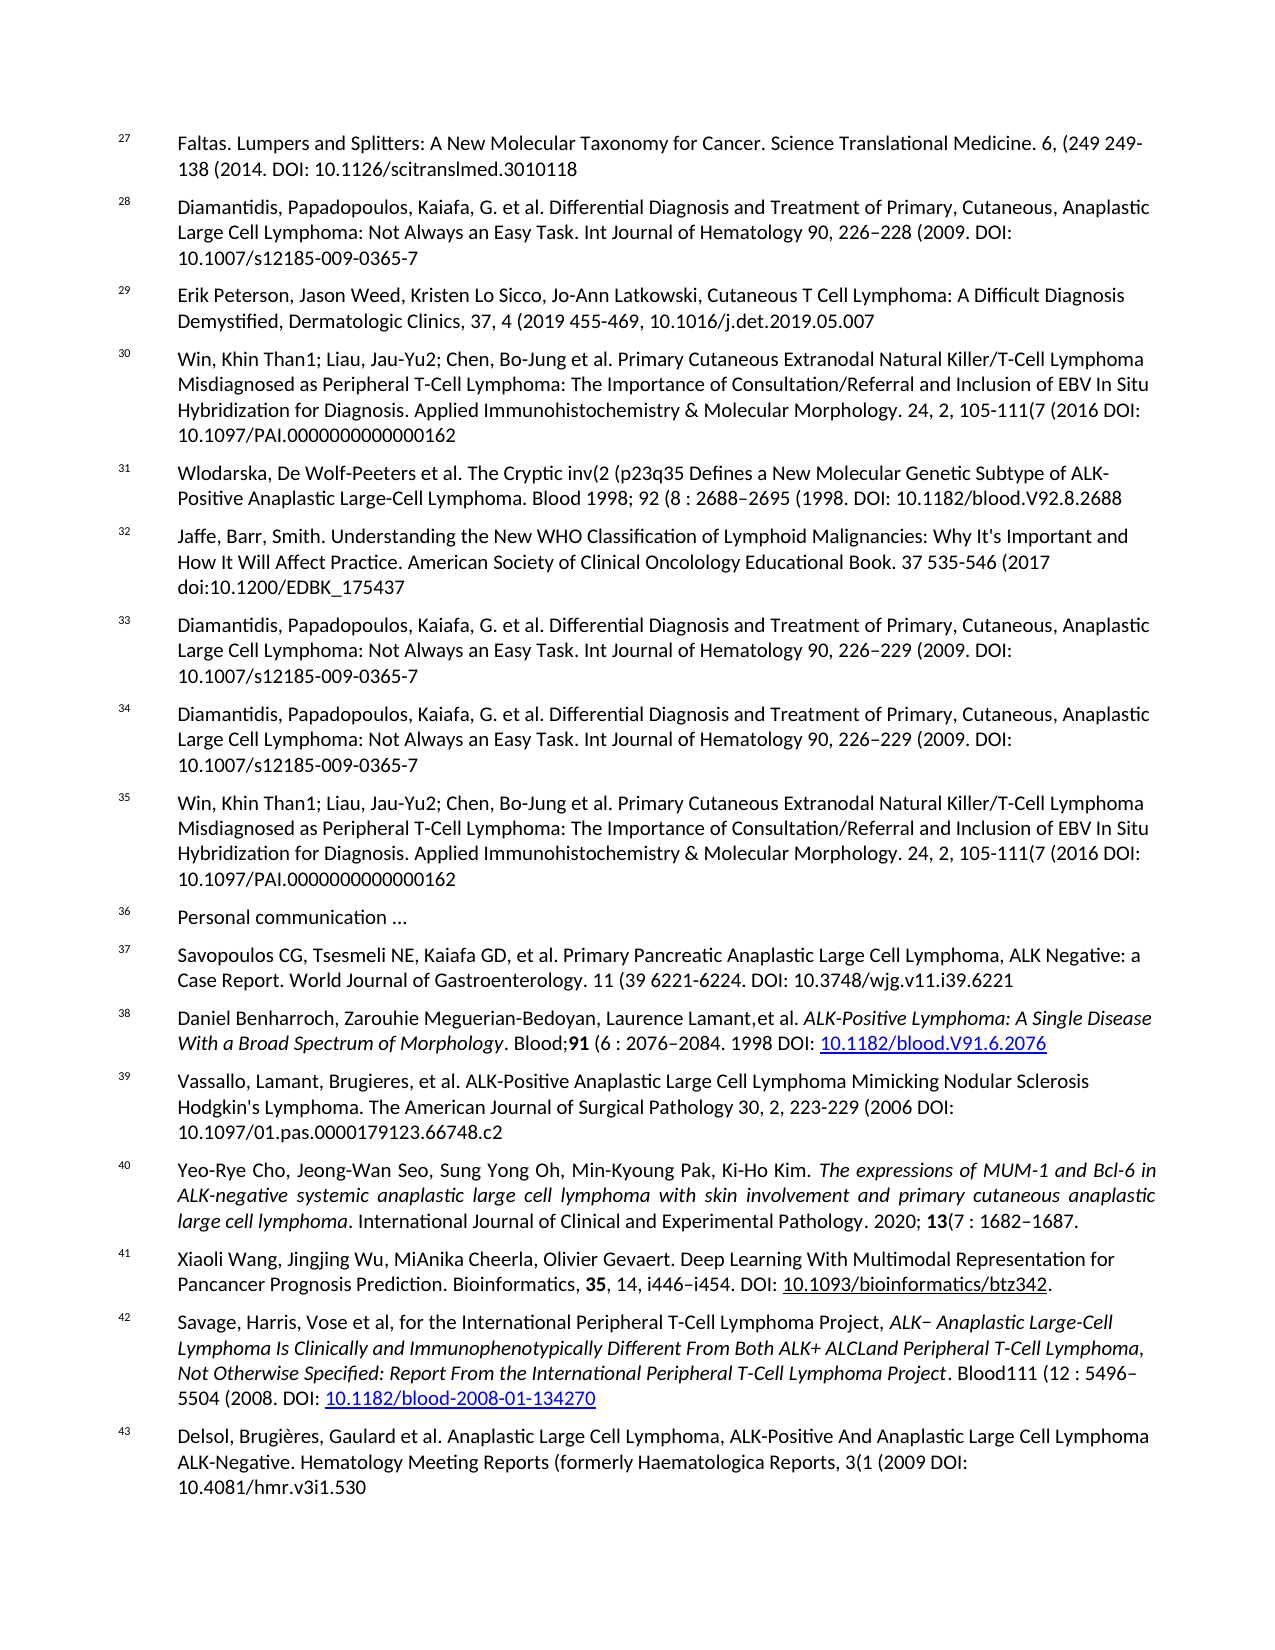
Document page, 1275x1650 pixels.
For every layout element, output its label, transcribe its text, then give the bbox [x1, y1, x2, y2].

text Savage, Harris, Vose et al, for the International Peripheral T-Cell Lymphoma Project, ALK− Anaplastic Large-Cell Lymphoma Is Clinically and Immunophenotypically Different From Both ALK+ ALCLand Peripheral T-Cell Lymphoma, Not Otherwise Specified: Report From the International Peripheral T-Cell Lymphoma Project. Blood111 (12 : 5496–5504 (2008. DOI: 10.1182/blood-2008-01-134270 [118, 1309, 1157, 1411]
text Personal communication ... [118, 904, 1157, 929]
text Savopoulos CG, Tsesmeli NE, Kaiafa GD, et al. Primary Pancreatic Anaplastic Large Cell Lymphoma, ALK Negative: a Case Report. World Journal of Gastroenterology. 11 (39 6221-6224. DOI: 10.3748/wjg.v11.i39.6221 [118, 942, 1157, 993]
text Daniel Benharroch, Zarouhie Meguerian-Bedoyan, Laurence Lamant,et al. ALK-Positive Lymphoma: A Single Disease With a Broad Spectrum of Morphology. Blood;91 (6 : 2076–2084. 1998 DOI: 10.1182/blood.V91.6.2076 [118, 1005, 1157, 1056]
text Win, Khin Than1; Liau, Jau-Yu2; Chen, Bo-Jung et al. Primary Cutaneous Extranodal Natural Killer/T-Cell Lymphoma Misdiagnosed as Peripheral T-Cell Lymphoma: The Importance of Consultation/Referral and Inclusion of EBV In Situ Hybridization for Diagnosis. Applied Immunohistochemistry & Molecular Morphology. 24, 2, 105-111(7 (2016 DOI: 10.1097/PAI.0000000000000162 [118, 790, 1157, 891]
text Vassallo, Lamant, Brugieres, et al. ALK-Positive Anaplastic Large Cell Lymphoma Mimicking Nodular Sclerosis Hodgkin's Lymphoma. The American Journal of Surgical Pathology 30, 2, 223-229 (2006 DOI: 10.1097/01.pas.0000179123.66748.c2 [118, 1068, 1157, 1145]
text Yeo-Rye Cho, Jeong-Wan Seo, Sung Yong Oh, Min-Kyoung Pak, Ki-Ho Kim. The expressions of MUM-1 and Bcl-6 in ALK-negative systemic anaplastic large cell lymphoma with skin involvement and primary cutaneous anaplastic large cell lymphoma. International Journal of Clinical and Experimental Pathology. 2020; 13(7 : 1682–1687. [118, 1157, 1157, 1233]
text Wlodarska, De Wolf-Peeters et al. The Cryptic inv(2 (p23q35 Defines a New Molecular Genetic Subtype of ALK-Positive Anaplastic Large-Cell Lymphoma. Blood 1998; 92 (8 : 2688–2695 (1998. DOI: 10.1182/blood.V92.8.2688 [118, 460, 1157, 511]
text Jaffe, Barr, Smith. Understanding the New WHO Classification of Lymphoid Malignancies: Why It's Important and How It Will Affect Practice. American Society of Clinical Oncolology Educational Book. 37 535-546 (2017 doi:10.1200/EDBK_175437 [118, 523, 1157, 600]
text Delsol, Brugières, Gaulard et al. Anaplastic Large Cell Lymphoma, ALK-Positive And Anaplastic Large Cell Lymphoma ALK-Negative. Hematology Meeting Reports (formerly Haematologica Reports, 3(1 (2009 DOI: 10.4081/hmr.v3i1.530 [118, 1423, 1157, 1500]
text Faltas. Lumpers and Splitters: A New Molecular Taxonomy for Cancer. Science Translational Medicine. 6, (249 249-138 (2014. DOI: 10.1126/scitranslmed.3010118 [118, 131, 1157, 181]
text Diamantidis, Papadopoulos, Kaiafa, G. et al. Differential Diagnosis and Treatment of Primary, Cutaneous, Anaplastic Large Cell Lymphoma: Not Always an Easy Task. Int Journal of Hematology 90, 226–228 (2009. DOI: 10.1007/s12185-009-0365-7 [118, 194, 1157, 270]
text Win, Khin Than1; Liau, Jau-Yu2; Chen, Bo-Jung et al. Primary Cutaneous Extranodal Natural Killer/T-Cell Lymphoma Misdiagnosed as Peripheral T-Cell Lymphoma: The Importance of Consultation/Referral and Inclusion of EBV In Situ Hybridization for Diagnosis. Applied Immunohistochemistry & Molecular Morphology. 24, 2, 105-111(7 (2016 DOI: 10.1097/PAI.0000000000000162 [118, 346, 1157, 448]
text Xiaoli Wang, Jingjing Wu, MiAnika Cheerla, Olivier Gevaert. Deep Learning With Multimodal Representation for Pancancer Prognosis Prediction. Bioinformatics, 35, 14, i446–i454. DOI: 10.1093/bioinformatics/btz342. [118, 1246, 1157, 1297]
text Diamantidis, Papadopoulos, Kaiafa, G. et al. Differential Diagnosis and Treatment of Primary, Cutaneous, Anaplastic Large Cell Lymphoma: Not Always an Easy Task. Int Journal of Hematology 90, 226–229 (2009. DOI: 10.1007/s12185-009-0365-7 [118, 701, 1157, 777]
text Erik Peterson, Jason Weed, Kristen Lo Sicco, Jo-Ann Latkowski, Cutaneous T Cell Lymphoma: A Difficult Diagnosis Demystified, Dermatologic Clinics, 37, 4 (2019 455-469, 10.1016/j.det.2019.05.007 [118, 283, 1157, 333]
text Diamantidis, Papadopoulos, Kaiafa, G. et al. Differential Diagnosis and Treatment of Primary, Cutaneous, Anaplastic Large Cell Lymphoma: Not Always an Easy Task. Int Journal of Hematology 90, 226–229 (2009. DOI: 10.1007/s12185-009-0365-7 [118, 612, 1157, 688]
